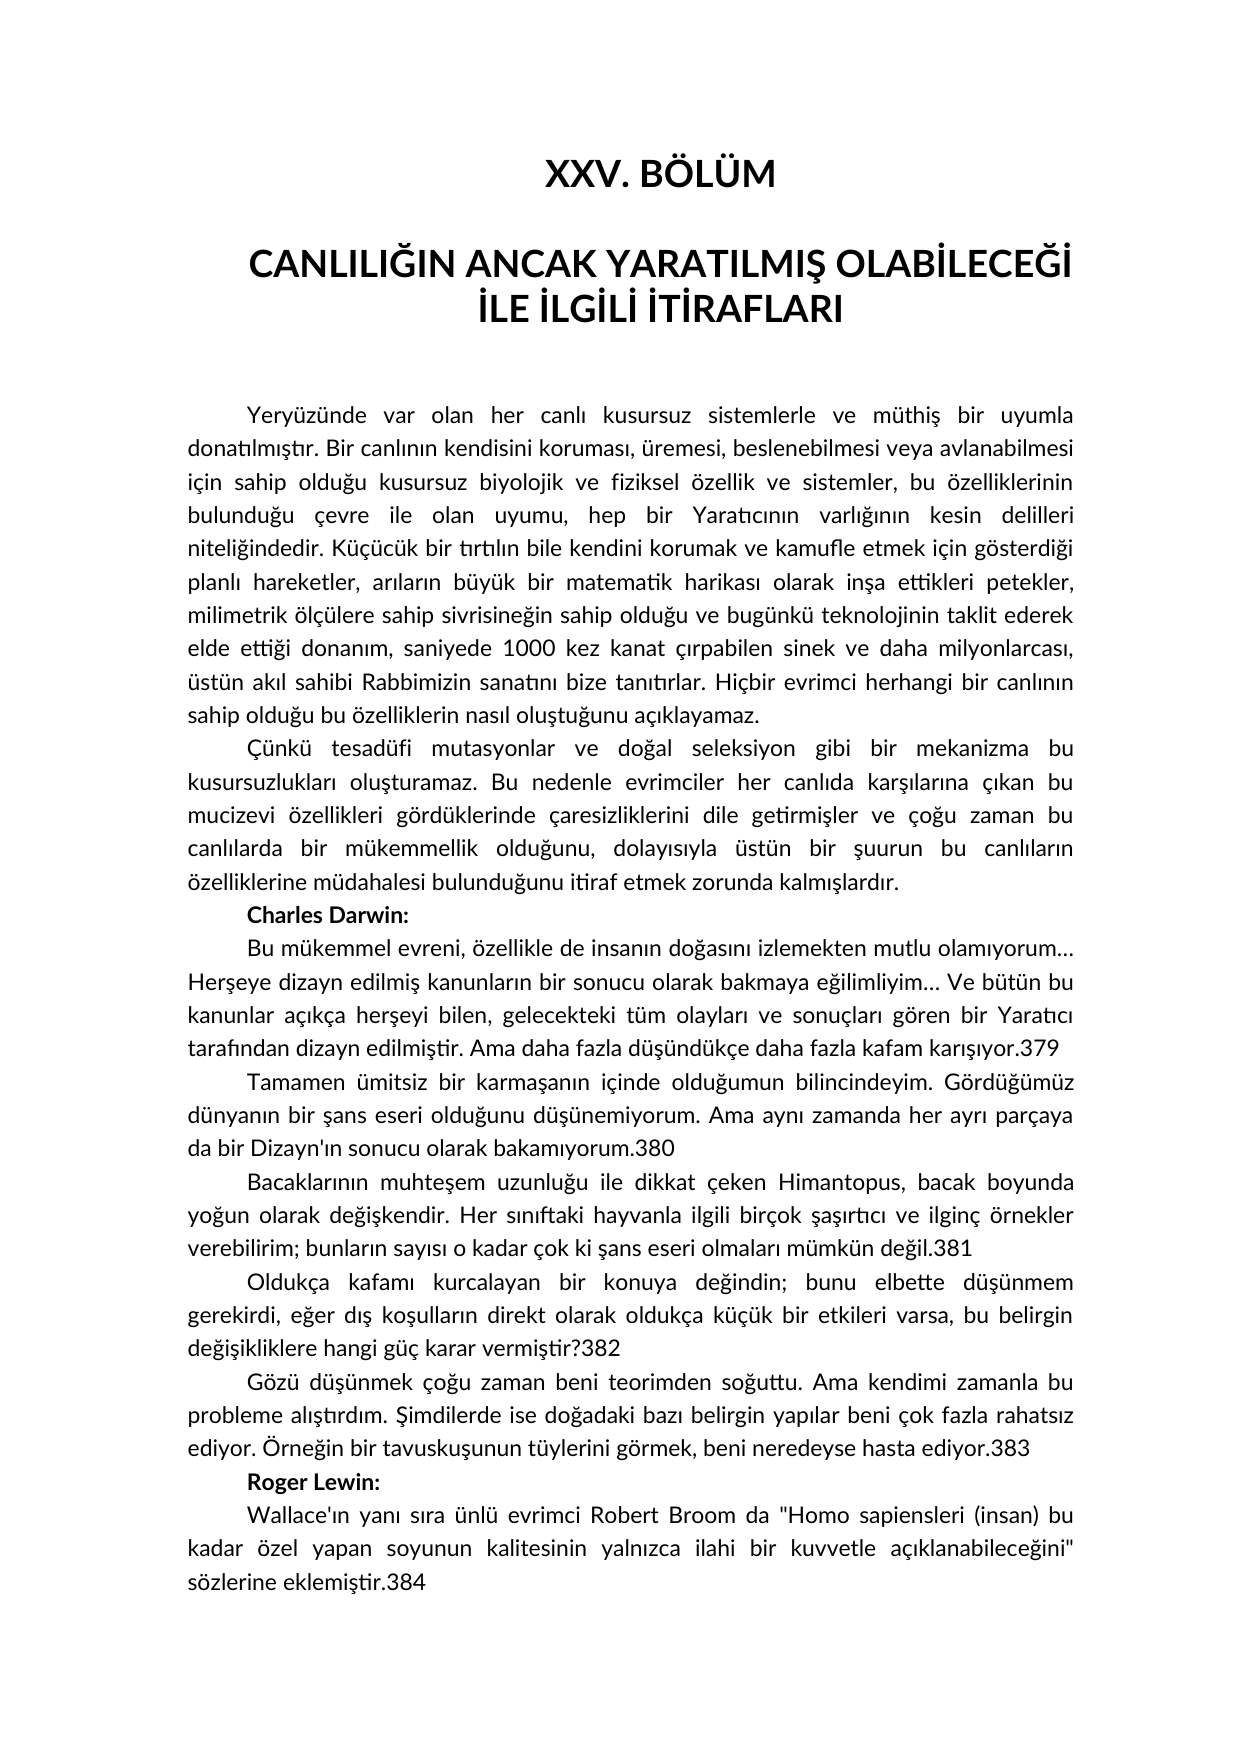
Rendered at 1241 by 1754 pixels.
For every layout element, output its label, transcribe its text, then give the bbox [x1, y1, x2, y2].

text Oldukça kafamı kurcalayan bir konuya değindin; bunu elbette düşünmem gerekirdi, eğer dış koşulların direkt olarak oldukça küçük bir etkileri varsa, bu belirgin değişikliklere hangi güç karar vermiştir?382 [187, 1263, 1075, 1363]
text Wallace'ın yanı sıra ünlü evrimci Robert Broom da "Homo sapiensleri (insan) bu kadar özel yapan soyunun kalitesinin yalnızca ilahi bir kuvvetle açıklanabileceğini" sözlerine eklemiştir.384 [187, 1497, 1075, 1597]
subtitle CANLILIĞIN ANCAK YARATILMIŞ OLABİLECEĞİ İLE İLGİLİ İTİRAFLARI [247, 240, 1075, 330]
text Çünkü tesadüfi mutasyonlar ve doğal seleksiyon gibi bir mekanizma bu kusursuzlukları oluşturamaz. Bu nedenle evrimciler her canlıda karşılarına çıkan bu mucizevi özellikleri gördüklerinde çaresizliklerini dile getirmişler ve çoğu zaman bu canlılarda bir mükemmellik olduğunu, dolayısıyla üstün bir şuurun bu canlıların özelliklerine müdahalesi bulunduğunu itiraf etmek zorunda kalmışlardır. [187, 730, 1075, 897]
text Yeryüzünde var olan her canlı kusursuz sistemlerle ve müthiş bir uyumla donatılmıştır. Bir canlının kendisini koruması, üremesi, beslenebilmesi veya avlanabilmesi için sahip olduğu kusursuz biyolojik ve fiziksel özellik ve sistemler, bu özelliklerinin bulunduğu çevre ile olan uyumu, hep bir Yaratıcının varlığının kesin delilleri niteliğindedir. Küçücük bir tırtılın bile kendini korumak ve kamufle etmek için gösterdiği planlı hareketler, arıların büyük bir matematik harikası olarak inşa ettikleri petekler, milimetrik ölçülere sahip sivrisineğin sahip olduğu ve bugünkü teknolojinin taklit ederek elde ettiği donanım, saniyede 1000 kez kanat çırpabilen sinek ve daha milyonlarcası, üstün akıl sahibi Rabbimizin sanatını bize tanıtırlar. Hiçbir evrimci herhangi bir canlının sahip olduğu bu özelliklerin nasıl oluştuğunu açıklayamaz. [187, 397, 1075, 730]
text Gözü düşünmek çoğu zaman beni teorimden soğuttu. Ama kendimi zamanla bu probleme alıştırdım. Şimdilerde ise doğadaki bazı belirgin yapılar beni çok fazla rahatsız ediyor. Örneğin bir tavuskuşunun tüylerini görmek, beni neredeyse hasta ediyor.383 [187, 1363, 1075, 1463]
text Tamamen ümitsiz bir karmaşanın içinde olduğumun bilincindeyim. Gördüğümüz dünyanın bir şans eseri olduğunu düşünemiyorum. Ama aynı zamanda her ayrı parçaya da bir Dizayn'ın sonucu olarak bakamıyorum.380 [187, 1063, 1075, 1163]
text Bu mükemmel evreni, özellikle de insanın doğasını izlemekten mutlu olamıyorum… Herşeye dizayn edilmiş kanunların bir sonucu olarak bakmaya eğilimliyim… Ve bütün bu kanunlar açıkça herşeyi bilen, gelecekteki tüm olayları ve sonuçları gören bir Yaratıcı tarafından dizayn edilmiştir. Ama daha fazla düşündükçe daha fazla kafam karışıyor.379 [187, 930, 1075, 1063]
text Bacaklarının muhteşem uzunluğu ile dikkat çeken Himantopus, bacak boyunda yoğun olarak değişkendir. Her sınıftaki hayvanla ilgili birçok şaşırtıcı ve ilginç örnekler verebilirim; bunların sayısı o kadar çok ki şans eseri olmaları mümkün değil.381 [187, 1163, 1075, 1263]
text Roger Lewin: [187, 1463, 1075, 1497]
text Charles Darwin: [187, 897, 1075, 930]
subtitle XXV. BÖLÜM [187, 150, 1075, 195]
